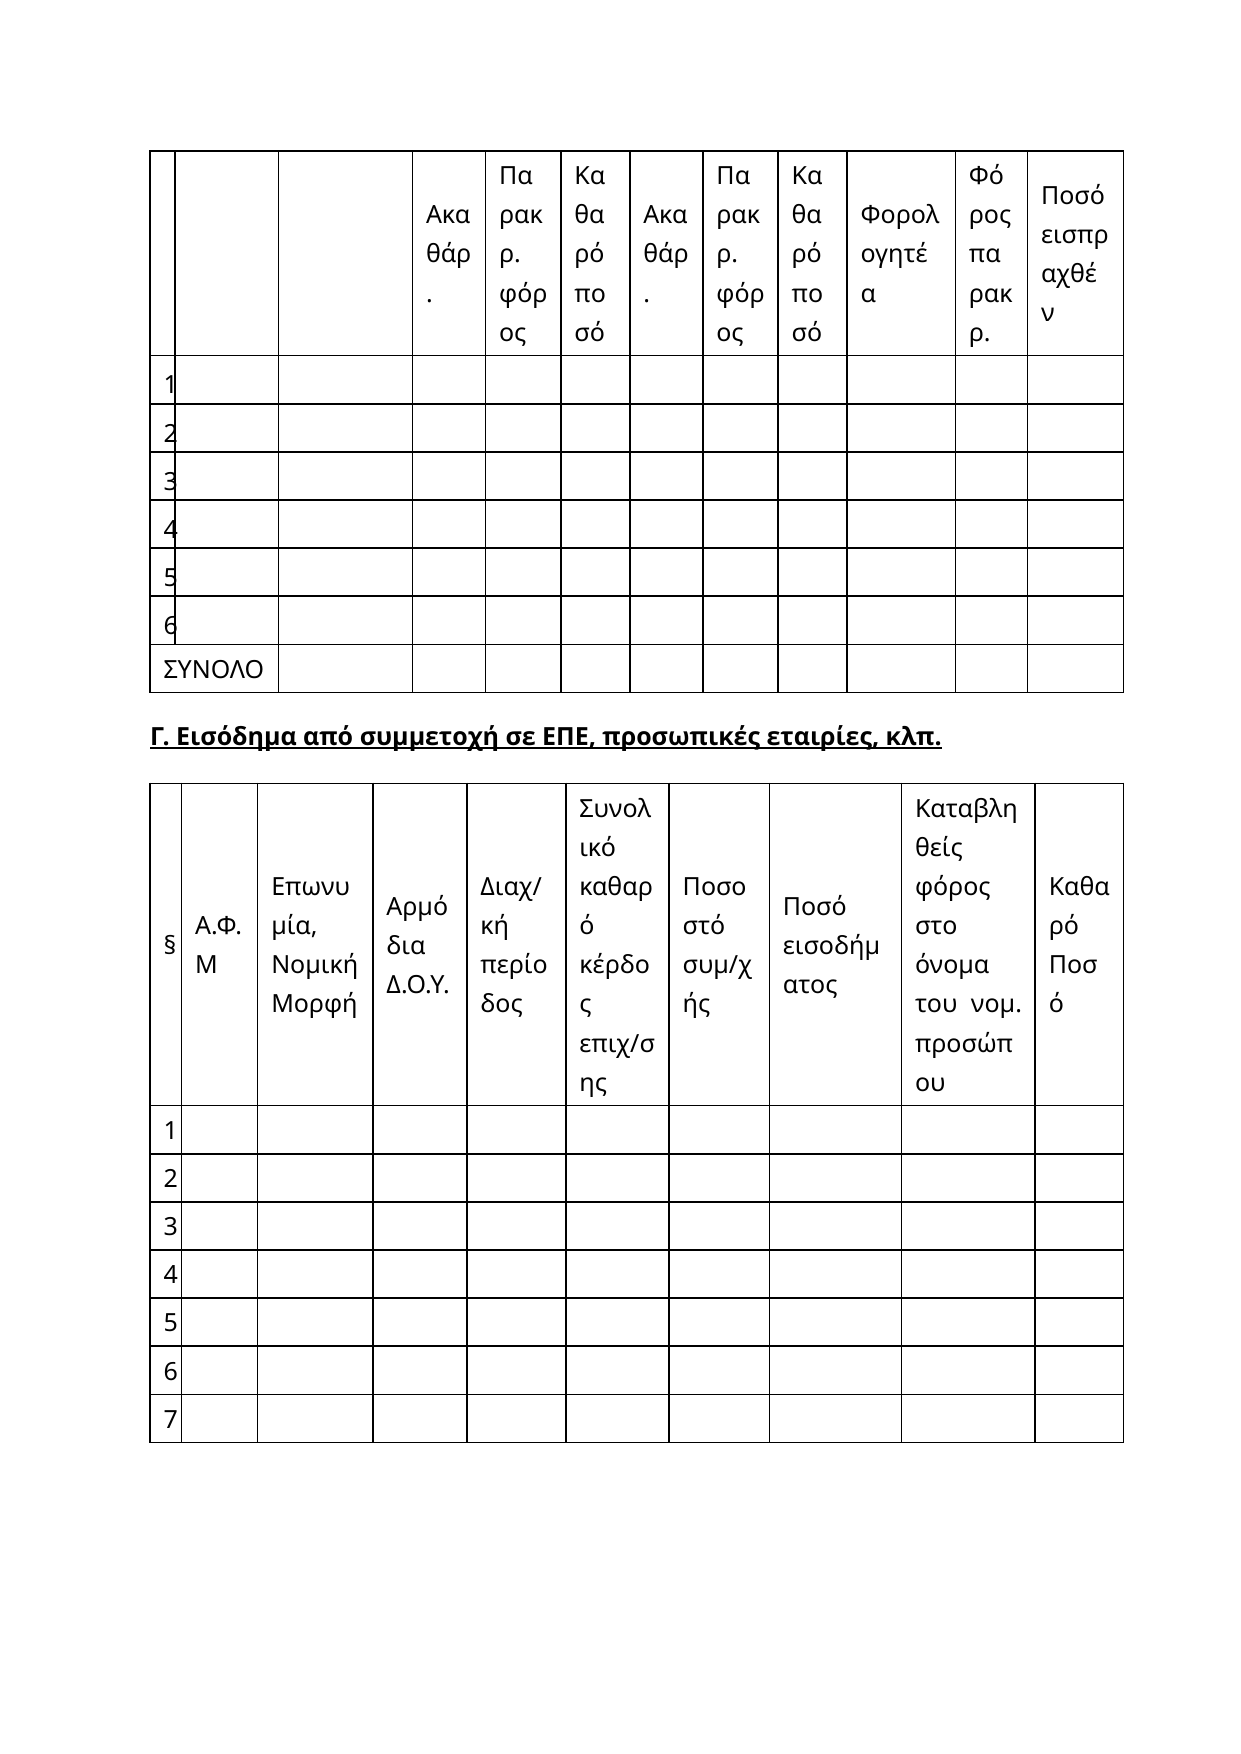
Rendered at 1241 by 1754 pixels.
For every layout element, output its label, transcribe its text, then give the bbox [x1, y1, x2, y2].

table_cell [770, 1106, 901, 1153]
table_cell [848, 453, 955, 499]
table_cell [279, 453, 412, 499]
table_cell [770, 1251, 901, 1297]
table_header Επωνυμία, Νομική Μορφή [258, 784, 372, 1105]
table_cell 3 [151, 453, 174, 499]
table_cell 3 [151, 1203, 181, 1249]
table_cell [848, 549, 955, 595]
table_cell [279, 645, 412, 692]
table_cell 6 [151, 1347, 181, 1393]
table_cell [182, 1106, 257, 1153]
table_cell [258, 1251, 372, 1297]
table_cell Ποσό εισπραχθέν [1028, 152, 1123, 355]
table_header Καταβληθείς φόρος στο όνομα του νομ. προσώπου [902, 784, 1034, 1105]
table_cell 5 [151, 1299, 181, 1345]
table_cell [902, 1203, 1034, 1249]
table_cell [670, 1251, 769, 1297]
table_cell [374, 1347, 466, 1393]
table_cell [848, 501, 955, 547]
table_cell Φόρος παρακρ. [956, 152, 1027, 355]
table_cell [567, 1395, 668, 1442]
table_cell [182, 1203, 257, 1249]
table_cell [670, 1395, 769, 1442]
table_cell Παρακρ. φόρος [486, 152, 560, 355]
table_cell [670, 1106, 769, 1153]
table_cell [1028, 501, 1123, 547]
table_cell Καθαρό ποσό [779, 152, 846, 355]
table_cell [567, 1106, 668, 1153]
table_cell [486, 645, 560, 692]
table_cell [631, 453, 702, 499]
table_cell [631, 597, 702, 643]
table_cell [258, 1299, 372, 1345]
table_cell [1036, 1251, 1123, 1297]
table_cell Παρακρ. φόρος [704, 152, 777, 355]
table_cell [1036, 1203, 1123, 1249]
table_cell [779, 597, 846, 643]
table_cell [902, 1106, 1034, 1153]
table_cell [176, 501, 278, 547]
table_cell [279, 405, 412, 451]
table_cell [704, 549, 777, 595]
table_cell [562, 501, 629, 547]
table_cell [567, 1203, 668, 1249]
table_cell [182, 1395, 257, 1442]
table_cell [562, 597, 629, 643]
table_cell [413, 645, 485, 692]
table_cell [1028, 405, 1123, 451]
table_header § [151, 784, 181, 1105]
table_header Ποσό εισοδήματος [770, 784, 901, 1105]
table_cell [413, 356, 485, 403]
table_cell [848, 356, 955, 403]
table_cell [374, 1106, 466, 1153]
table_cell [176, 356, 278, 403]
table_cell [258, 1155, 372, 1201]
table_cell [670, 1347, 769, 1393]
table_cell [413, 405, 485, 451]
table_cell [1036, 1299, 1123, 1345]
table_header Ποσοστό συμ/χής [670, 784, 769, 1105]
table_cell [1028, 549, 1123, 595]
table_cell [631, 501, 702, 547]
table_cell [848, 405, 955, 451]
table_cell [562, 645, 629, 692]
table_cell [468, 1347, 565, 1393]
table_cell 2 [151, 405, 174, 451]
table_cell Ακαθάρ. [631, 152, 702, 355]
table_header Διαχ/κή περίοδος [468, 784, 565, 1105]
table_cell [258, 1395, 372, 1442]
table_cell [182, 1299, 257, 1345]
table_cell [1036, 1347, 1123, 1393]
table_cell 5 [151, 549, 174, 595]
table_cell [956, 501, 1027, 547]
table_cell [704, 453, 777, 499]
table_cell [468, 1155, 565, 1201]
table_header Α.Φ.Μ [182, 784, 257, 1105]
table_cell [902, 1395, 1034, 1442]
table_cell [279, 597, 412, 643]
table_cell [562, 356, 629, 403]
table_cell [468, 1203, 565, 1249]
table_cell [176, 405, 278, 451]
table_cell [779, 356, 846, 403]
table_cell [670, 1299, 769, 1345]
table_cell [567, 1155, 668, 1201]
table_cell [902, 1299, 1034, 1345]
table_cell [848, 645, 955, 692]
table_cell [486, 453, 560, 499]
table_cell [631, 549, 702, 595]
table_cell ΣΥΝΟΛΟ [151, 645, 278, 692]
table_cell [182, 1251, 257, 1297]
table_cell [279, 549, 412, 595]
table_header Συνολικό καθαρό κέρδος επιχ/σης [567, 784, 668, 1105]
table_cell [956, 453, 1027, 499]
table_cell [176, 597, 278, 643]
table_cell [1028, 356, 1123, 403]
table_cell [1036, 1106, 1123, 1153]
table_cell [956, 549, 1027, 595]
table_cell [176, 549, 278, 595]
table_cell [956, 597, 1027, 643]
table_cell [779, 501, 846, 547]
table_cell [258, 1203, 372, 1249]
table_cell [279, 356, 412, 403]
table_cell [704, 645, 777, 692]
table_cell 4 [151, 1251, 181, 1297]
table_cell [374, 1395, 466, 1442]
table_cell [258, 1106, 372, 1153]
table_cell [374, 1251, 466, 1297]
table_cell [704, 501, 777, 547]
table_cell [770, 1299, 901, 1345]
table_cell [779, 549, 846, 595]
table_cell 6 [151, 597, 174, 643]
table_cell [374, 1203, 466, 1249]
table_cell [562, 405, 629, 451]
table_cell [770, 1203, 901, 1249]
table_cell [562, 453, 629, 499]
table_cell [1036, 1155, 1123, 1201]
table_cell Ακαθάρ. [413, 152, 485, 355]
table_cell [631, 405, 702, 451]
table_cell [567, 1299, 668, 1345]
table_cell [486, 597, 560, 643]
table_cell [468, 1251, 565, 1297]
table_cell [567, 1347, 668, 1393]
table_cell [631, 356, 702, 403]
table_cell [704, 405, 777, 451]
table_cell [486, 405, 560, 451]
table_cell [770, 1347, 901, 1393]
table_cell 4 [151, 501, 174, 547]
table_cell [1028, 645, 1123, 692]
table_cell [902, 1155, 1034, 1201]
table_cell [468, 1395, 565, 1442]
table_cell 1 [151, 356, 174, 403]
table_header Αρμόδια Δ.Ο.Υ. [374, 784, 466, 1105]
table_cell [1036, 1395, 1123, 1442]
table_cell [468, 1299, 565, 1345]
table_cell [279, 152, 412, 355]
table_cell [151, 152, 174, 355]
table_cell [182, 1155, 257, 1201]
table_cell [413, 453, 485, 499]
table_cell [468, 1106, 565, 1153]
text Γ. Εισόδημα από συμμετοχή σε ΕΠΕ, προσωπικές εταιρίες, κλπ. [150, 718, 1090, 752]
table_cell [779, 645, 846, 692]
table_cell Φορολογητέα [848, 152, 955, 355]
table_cell [182, 1347, 257, 1393]
table_cell [779, 405, 846, 451]
table_cell [631, 645, 702, 692]
table_cell [176, 152, 278, 355]
table_cell [486, 356, 560, 403]
table_cell [956, 356, 1027, 403]
table_cell [258, 1347, 372, 1393]
table_cell [956, 645, 1027, 692]
table_cell Καθαρό ποσό [562, 152, 629, 355]
table_cell [562, 549, 629, 595]
table_cell [770, 1395, 901, 1442]
table_cell [567, 1251, 668, 1297]
table_cell [670, 1155, 769, 1201]
table_cell [413, 597, 485, 643]
table_cell 2 [151, 1155, 181, 1201]
table_cell [374, 1299, 466, 1345]
table_cell [902, 1251, 1034, 1297]
table_cell [770, 1155, 901, 1201]
table_cell [413, 549, 485, 595]
table_cell [279, 501, 412, 547]
table_cell [486, 501, 560, 547]
table_cell [704, 356, 777, 403]
table_cell [956, 405, 1027, 451]
table_cell [704, 597, 777, 643]
table_cell [848, 597, 955, 643]
table_header Καθαρό Ποσό [1036, 784, 1123, 1105]
table_cell 7 [151, 1395, 181, 1442]
table_cell [779, 453, 846, 499]
table_cell [1028, 597, 1123, 643]
table_cell [374, 1155, 466, 1201]
table_cell 1 [151, 1106, 181, 1153]
table_cell [670, 1203, 769, 1249]
table_cell [902, 1347, 1034, 1393]
table_cell [486, 549, 560, 595]
table_cell [176, 453, 278, 499]
table_cell [1028, 453, 1123, 499]
table_cell [413, 501, 485, 547]
